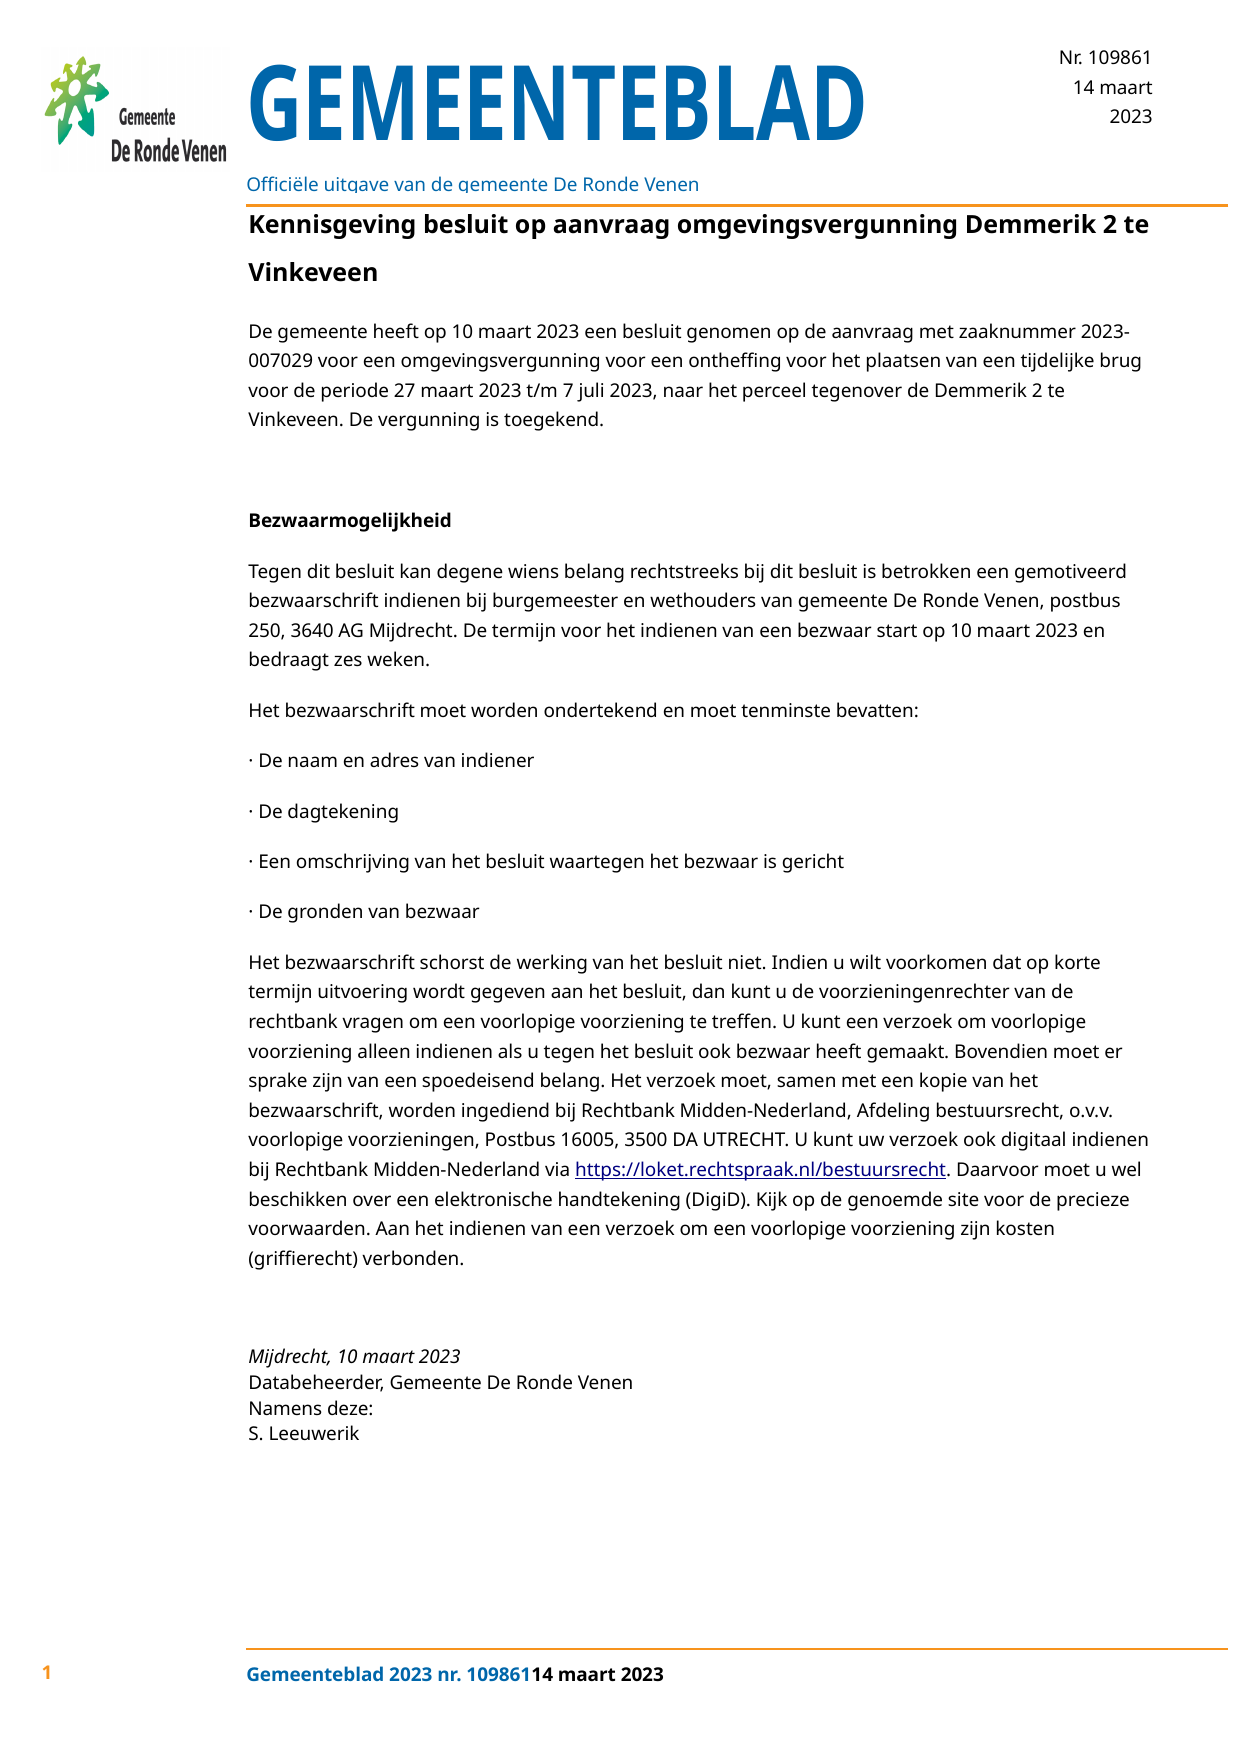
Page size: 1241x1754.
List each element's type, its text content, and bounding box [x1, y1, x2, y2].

text · De dagtekening [248, 798, 1152, 824]
text Het bezwaarschrift schorst de werking van het besluit niet. Indien u wilt voorkomen dat op korte termijn uitvoering wordt gegeven aan het besluit, dan kunt u de voorzieningenrechter van de rechtbank vragen om een voorlopige voorziening te treffen. U kunt een verzoek om voorlopige voorziening alleen indienen als u tegen het besluit ook bezwaar heeft gemaakt. Bovendien moet er sprake zijn van een spoedeisend belang. Het verzoek moet, samen met een kopie van het bezwaarschrift, worden ingediend bij Rechtbank Midden-Nederland, Afdeling bestuursrecht, o.v.v. voorlopige voorzieningen, Postbus 16005, 3500 DA UTRECHT. U kunt uw verzoek ook digitaal indienen bij Rechtbank Midden-Nederland via https://loket.rechtspraak.nl/bestuursrecht. Daarvoor moet u wel beschikken over een elektronische handtekening (DigiD). Kijk op de genoemde site voor de precieze voorwaarden. Aan het indienen van een verzoek om een voorlopige voorziening zijn kosten (griffierecht) verbonden. [248, 949, 1152, 1271]
text S. Leeuwerik [248, 1420, 1152, 1446]
text · De gronden van bezwaar [248, 899, 1152, 924]
text Kennisgeving besluit op aanvraag omgevingsvergunning Demmerik 2 te Vinkeveen [248, 207, 1152, 288]
text · Een omschrijving van het besluit waartegen het bezwaar is gericht [248, 848, 1152, 874]
text Bezwaarmogelijkheid [248, 507, 1152, 533]
text Mijdrecht, 10 maart 2023 [248, 1343, 1152, 1369]
text Het bezwaarschrift moet worden ondertekend en moet tenminste bevatten: [248, 697, 1152, 723]
picture [41, 47, 231, 172]
text Databeheerder, Gemeente De Ronde Venen [248, 1369, 1152, 1395]
text Tegen dit besluit kan degene wiens belang rechtstreeks bij dit besluit is betrokken een gemotiveerd bezwaarschrift indienen bij burgemeester en wethouders van gemeente De Ronde Venen, postbus 250, 3640 AG Mijdrecht. De termijn voor het indienen van een bezwaar start op 10 maart 2023 en bedraagt zes weken. [248, 558, 1152, 672]
text Namens deze: [248, 1395, 1152, 1420]
text · De naam en adres van indiener [248, 747, 1152, 773]
text De gemeente heeft op 10 maart 2023 een besluit genomen op de aanvraag met zaaknummer 2023-007029 voor een omgevingsvergunning voor een ontheffing voor het plaatsen van een tijdelijke brug voor de periode 27 maart 2023 t/m 7 juli 2023, naar het perceel tegenover de Demmerik 2 te Vinkeveen. De vergunning is toegekend. [248, 318, 1152, 432]
